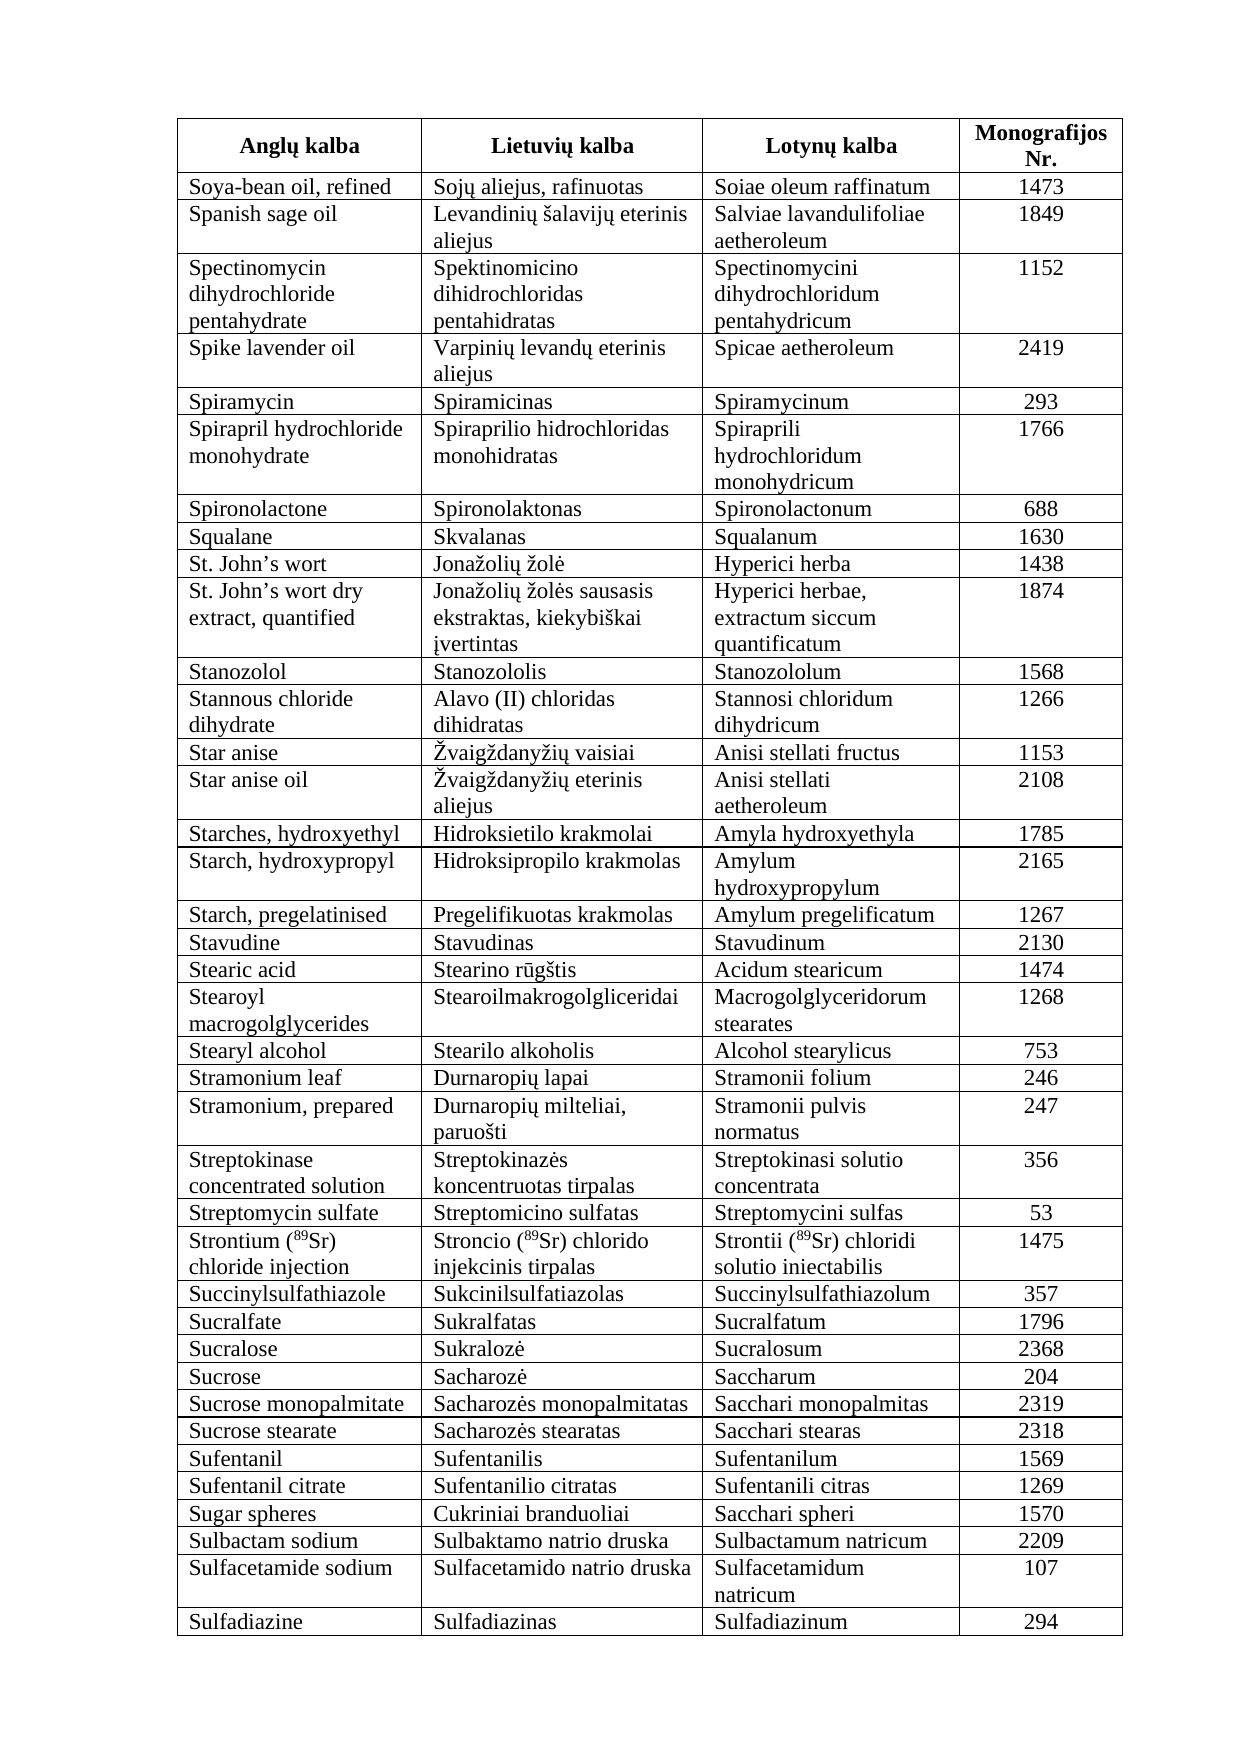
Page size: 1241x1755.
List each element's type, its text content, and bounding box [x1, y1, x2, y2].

table_cell Sufentanili citras [703, 1472, 959, 1499]
table_header Lietuvių kalba [422, 119, 702, 172]
table_header Lotynų kalba [703, 119, 959, 172]
table_cell Levandinių šalavijų eterinis aliejus [422, 200, 702, 253]
table_cell Sufentanilis [422, 1445, 702, 1471]
table_cell 356 [960, 1146, 1122, 1198]
table_cell Alcohol stearylicus [703, 1037, 959, 1063]
table_cell 1766 [960, 415, 1122, 494]
table_cell Starches, hydroxyethyl [178, 820, 421, 846]
table_cell 247 [960, 1092, 1122, 1144]
table_cell Stramonii pulvis normatus [703, 1092, 959, 1144]
table_cell St. John’s wort dry extract, quantified [178, 578, 421, 657]
table_cell 688 [960, 495, 1122, 522]
table_cell 1266 [960, 685, 1122, 738]
table_cell Stannous chloride dihydrate [178, 685, 421, 738]
table_cell Streptomycini sulfas [703, 1199, 959, 1226]
table_cell Spiraprili hydrochloridum monohydricum [703, 415, 959, 494]
table_cell Varpinių levandų eterinis aliejus [422, 334, 702, 387]
table_cell Starch, pregelatinised [178, 901, 421, 927]
table_cell 1785 [960, 820, 1122, 846]
table_cell Sulbactamum natricum [703, 1527, 959, 1553]
table_cell Sugar spheres [178, 1500, 421, 1526]
table_cell Spiramycin [178, 388, 421, 414]
table_cell Alavo (II) chloridas dihidratas [422, 685, 702, 738]
table_cell Stearino rūgštis [422, 956, 702, 982]
table_cell 1569 [960, 1445, 1122, 1471]
table_cell Sucrose [178, 1363, 421, 1389]
table_cell Sacchari spheri [703, 1500, 959, 1526]
table_cell Spectinomycin dihydrochloride pentahydrate [178, 254, 421, 333]
table_cell Sukralfatas [422, 1308, 702, 1334]
table_cell Strontii (89Sr) chloridi solutio iniectabilis [703, 1227, 959, 1279]
table_cell Stramonium leaf [178, 1065, 421, 1091]
table_cell 2319 [960, 1390, 1122, 1416]
table_cell Streptokinasi solutio concentrata [703, 1146, 959, 1198]
table_cell Spike lavender oil [178, 334, 421, 387]
table_cell Sacharozės monopalmitatas [422, 1390, 702, 1416]
table_cell Hyperici herba [703, 550, 959, 577]
table_cell 1568 [960, 658, 1122, 684]
table_cell Sufentanilio citratas [422, 1472, 702, 1499]
table_cell Soya-bean oil, refined [178, 173, 421, 199]
table_cell Anisi stellati fructus [703, 739, 959, 765]
table_cell Stearoilmakrogolgliceridai [422, 983, 702, 1036]
table_cell Spironolaktonas [422, 495, 702, 522]
table_cell Žvaigždanyžių eterinis aliejus [422, 766, 702, 819]
table_cell Cukriniai branduoliai [422, 1500, 702, 1526]
table_cell Spironolactone [178, 495, 421, 522]
table_cell Sukcinilsulfatiazolas [422, 1281, 702, 1307]
table_cell Succinylsulfathiazole [178, 1281, 421, 1307]
table_cell Spectinomycini dihydrochloridum pentahydricum [703, 254, 959, 333]
table_cell Sulfadiazine [178, 1608, 421, 1634]
table_cell Sukralozė [422, 1335, 702, 1362]
table_cell Durnaropių lapai [422, 1065, 702, 1091]
table_cell 357 [960, 1281, 1122, 1307]
table_cell Sucrose monopalmitate [178, 1390, 421, 1416]
table_cell Star anise [178, 739, 421, 765]
table_cell Squalane [178, 523, 421, 549]
table_cell Sacchari stearas [703, 1418, 959, 1444]
table_cell Stearyl alcohol [178, 1037, 421, 1063]
table_cell 1796 [960, 1308, 1122, 1334]
table_cell Salviae lavandulifoliae aetheroleum [703, 200, 959, 253]
table_cell Jonažolių žolės sausasis ekstraktas, kiekybiškai įvertintas [422, 578, 702, 657]
table_cell Stearoyl macrogolglycerides [178, 983, 421, 1036]
table_cell Sucralosum [703, 1335, 959, 1362]
table_header Monografijos Nr. [960, 119, 1122, 172]
table_cell Amylum hydroxypropylum [703, 848, 959, 900]
table_cell 1849 [960, 200, 1122, 253]
table_cell 1474 [960, 956, 1122, 982]
table_cell 294 [960, 1608, 1122, 1634]
table_cell Stanozololis [422, 658, 702, 684]
table_cell Sulfacetamide sodium [178, 1555, 421, 1607]
table_cell 1153 [960, 739, 1122, 765]
table_cell 1570 [960, 1500, 1122, 1526]
table_cell Star anise oil [178, 766, 421, 819]
table_cell Stannosi chloridum dihydricum [703, 685, 959, 738]
table_cell Succinylsulfathiazolum [703, 1281, 959, 1307]
table_cell Sucralfatum [703, 1308, 959, 1334]
table_cell Sacharozė [422, 1363, 702, 1389]
table_cell Streptokinazės koncentruotas tirpalas [422, 1146, 702, 1198]
table_cell Stramonii folium [703, 1065, 959, 1091]
table_cell 293 [960, 388, 1122, 414]
table_cell 53 [960, 1199, 1122, 1226]
table_cell Stanozololum [703, 658, 959, 684]
table_cell Stavudine [178, 929, 421, 955]
table_cell Spiramycinum [703, 388, 959, 414]
table_cell 2108 [960, 766, 1122, 819]
table_cell Sulbactam sodium [178, 1527, 421, 1553]
table_cell Sulbaktamo natrio druska [422, 1527, 702, 1553]
table_cell Spiraprilio hidrochloridas monohidratas [422, 415, 702, 494]
table_cell 1268 [960, 983, 1122, 1036]
table_cell 1438 [960, 550, 1122, 577]
table_cell Žvaigždanyžių vaisiai [422, 739, 702, 765]
table_cell 1475 [960, 1227, 1122, 1279]
table_cell 1152 [960, 254, 1122, 333]
table_cell 1473 [960, 173, 1122, 199]
table_cell Soiae oleum raffinatum [703, 173, 959, 199]
table_cell Jonažolių žolė [422, 550, 702, 577]
table_cell Sulfadiazinum [703, 1608, 959, 1634]
table_cell Sulfacetamido natrio druska [422, 1555, 702, 1607]
table_cell Stramonium, prepared [178, 1092, 421, 1144]
table_cell Acidum stearicum [703, 956, 959, 982]
table_cell 2130 [960, 929, 1122, 955]
table_cell Spironolactonum [703, 495, 959, 522]
table_cell Amyla hydroxyethyla [703, 820, 959, 846]
table_cell Spanish sage oil [178, 200, 421, 253]
table_cell Amylum pregelificatum [703, 901, 959, 927]
table_cell Durnaropių milteliai, paruošti [422, 1092, 702, 1144]
table_cell Streptomycin sulfate [178, 1199, 421, 1226]
table_cell 1269 [960, 1472, 1122, 1499]
table_cell Strontium (89Sr) chloride injection [178, 1227, 421, 1279]
table_cell Sulfadiazinas [422, 1608, 702, 1634]
table_cell Sacchari monopalmitas [703, 1390, 959, 1416]
table_cell Sucralose [178, 1335, 421, 1362]
table_header Anglų kalba [178, 119, 421, 172]
table_cell Sufentanil citrate [178, 1472, 421, 1499]
table_cell Spirapril hydrochloride monohydrate [178, 415, 421, 494]
table_cell 2419 [960, 334, 1122, 387]
table_cell 753 [960, 1037, 1122, 1063]
table_cell Sufentanil [178, 1445, 421, 1471]
table_cell Macrogolglyceridorum stearates [703, 983, 959, 1036]
table_cell Hidroksipropilo krakmolas [422, 848, 702, 900]
table_cell Hyperici herbae, extractum siccum quantificatum [703, 578, 959, 657]
table_cell 246 [960, 1065, 1122, 1091]
table_cell Stearilo alkoholis [422, 1037, 702, 1063]
table_cell Sojų aliejus, rafinuotas [422, 173, 702, 199]
table_cell Squalanum [703, 523, 959, 549]
table_cell Pregelifikuotas krakmolas [422, 901, 702, 927]
table_cell 204 [960, 1363, 1122, 1389]
table_cell Sufentanilum [703, 1445, 959, 1471]
table_cell Sucrose stearate [178, 1418, 421, 1444]
table_cell Stavudinas [422, 929, 702, 955]
table_cell 1874 [960, 578, 1122, 657]
table_cell Spiramicinas [422, 388, 702, 414]
table_cell St. John’s wort [178, 550, 421, 577]
table_cell 2209 [960, 1527, 1122, 1553]
table_cell Stearic acid [178, 956, 421, 982]
table_cell Starch, hydroxypropyl [178, 848, 421, 900]
table_cell Saccharum [703, 1363, 959, 1389]
table_cell Hidroksietilo krakmolai [422, 820, 702, 846]
table_cell Spicae aetheroleum [703, 334, 959, 387]
table_cell Streptokinase concentrated solution [178, 1146, 421, 1198]
table_cell 2368 [960, 1335, 1122, 1362]
table_cell 107 [960, 1555, 1122, 1607]
table_cell Sulfacetamidum natricum [703, 1555, 959, 1607]
table_cell Skvalanas [422, 523, 702, 549]
table_cell Streptomicino sulfatas [422, 1199, 702, 1226]
table_cell Stanozolol [178, 658, 421, 684]
table_cell 1630 [960, 523, 1122, 549]
table_cell 2318 [960, 1418, 1122, 1444]
table_cell 1267 [960, 901, 1122, 927]
table_cell Sucralfate [178, 1308, 421, 1334]
table_cell Stavudinum [703, 929, 959, 955]
table_cell Anisi stellati aetheroleum [703, 766, 959, 819]
table_cell Sacharozės stearatas [422, 1418, 702, 1444]
table_cell Spektinomicino dihidrochloridas pentahidratas [422, 254, 702, 333]
table_cell Stroncio (89Sr) chlorido injekcinis tirpalas [422, 1227, 702, 1279]
table_cell 2165 [960, 848, 1122, 900]
